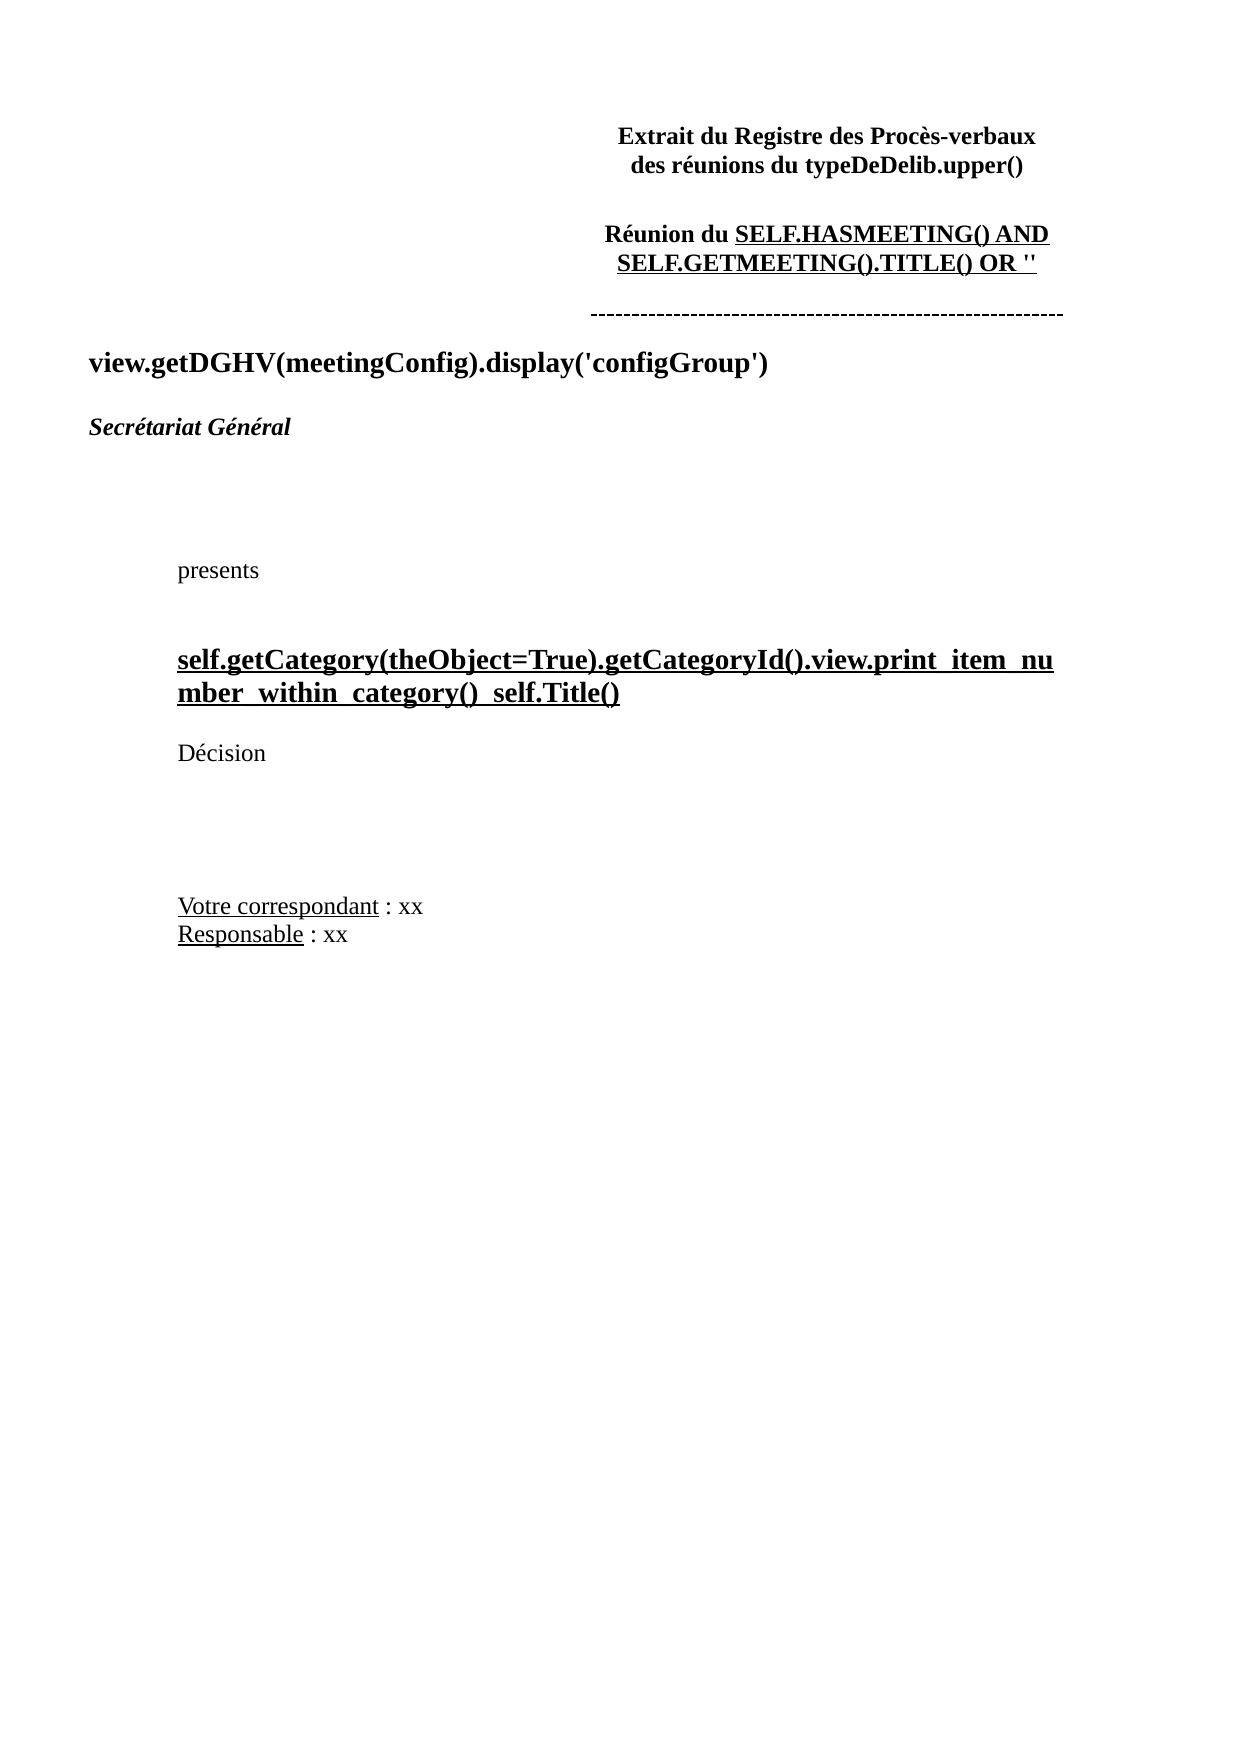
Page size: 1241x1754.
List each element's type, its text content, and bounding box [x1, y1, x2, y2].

table_header Extrait du Registre des Procès-verbaux des réunions du typeDeDelib.upper() [591, 118, 1063, 181]
table_cell [591, 181, 1063, 216]
text Décision [177, 738, 1063, 766]
text self.getCategory(theObject=True).getCategoryId().view.print_item_number_within_category() self.Title() [177, 642, 1063, 709]
table_cell [591, 279, 1063, 314]
text Responsable : xx [177, 919, 1063, 948]
text view.getDGHV(meetingConfig).display('configGroup') [89, 345, 1063, 378]
text presents [177, 556, 1063, 584]
text Secrétariat Général [89, 412, 1063, 441]
text Votre correspondant : xx [177, 891, 1063, 919]
table_cell Réunion du self.hasMeeting() and self.getMeeting().Title() or '' [591, 216, 1063, 279]
